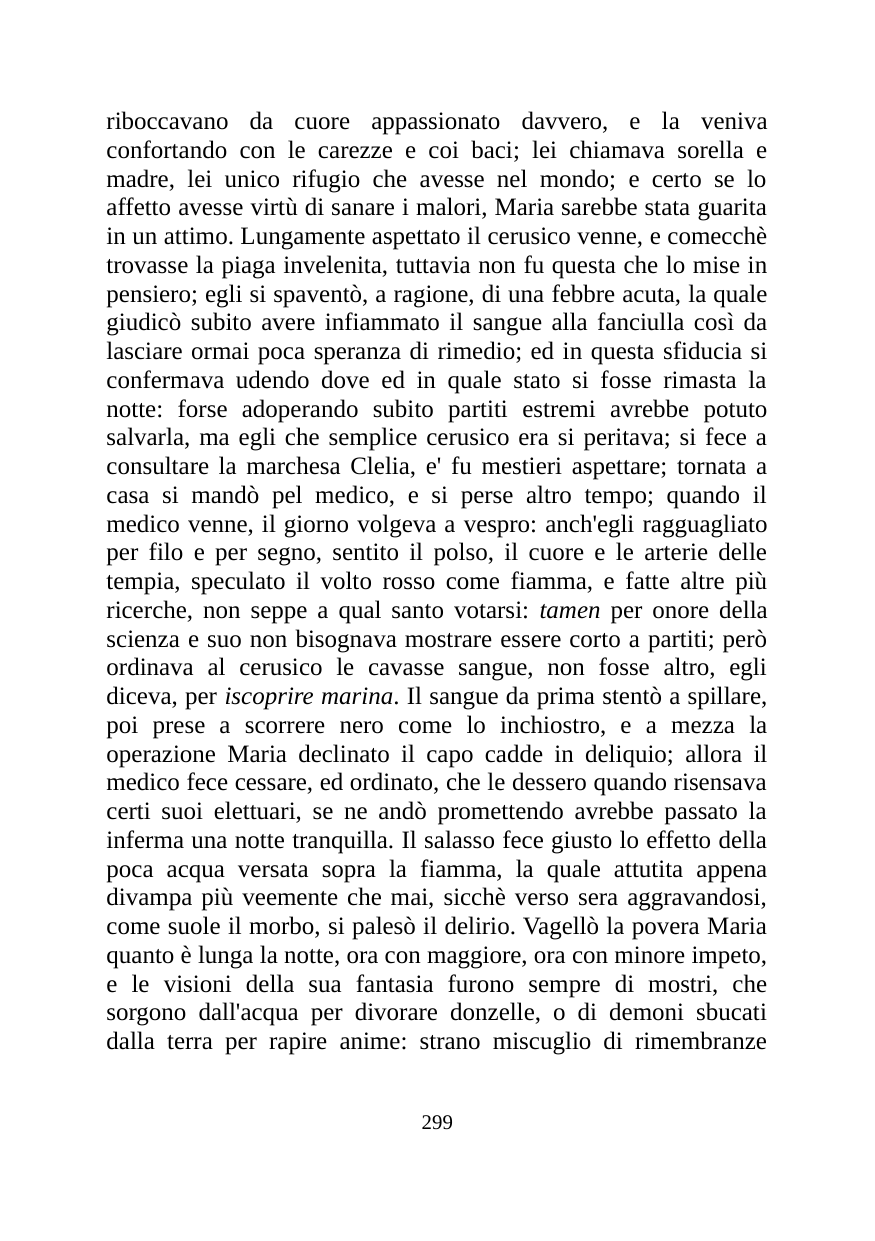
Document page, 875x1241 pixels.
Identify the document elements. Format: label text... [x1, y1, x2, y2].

text riboccavano da cuore appassionato davvero, e la veniva confortando con le carezze e coi baci; lei chiamava sorella e madre, lei unico rifugio che avesse nel mondo; e certo se lo affetto avesse virtù di sanare i malori, Maria sarebbe stata guarita in un attimo. Lungamente aspettato il cerusico venne, e comecchè trovasse la piaga invelenita, tuttavia non fu questa che lo mise in pensiero; egli si spaventò, a ragione, di una febbre acuta, la quale giudicò subito avere infiammato il sangue alla fanciulla così da lasciare ormai poca speranza di rimedio; ed in questa sfiducia si confermava udendo dove ed in quale stato si fosse rimasta la notte: forse adoperando subito partiti estremi avrebbe potuto salvarla, ma egli che semplice cerusico era si peritava; si fece a consultare la marchesa Clelia, e' fu mestieri aspettare; tornata a casa si mandò pel medico, e si perse altro tempo; quando il medico venne, il giorno volgeva a vespro: anch'egli ragguagliato per filo e per segno, sentito il polso, il cuore e le arterie delle tempia, speculato il volto rosso come fiamma, e fatte altre più ricerche, non seppe a qual santo votarsi: tamen per onore della scienza e suo non bisognava mostrare essere corto a partiti; però ordinava al cerusico le cavasse sangue, non fosse altro, egli diceva, per iscoprire marina. Il sangue da prima stentò a spillare, poi prese a scorrere nero come lo inchiostro, e a mezza la operazione Maria declinato il capo cadde in deliquio; allora il medico fece cessare, ed ordinato, che le dessero quando risensava certi suoi elettuari, se ne andò promettendo avrebbe passato la inferma una notte tranquilla. Il salasso fece giusto lo effetto della poca acqua versata sopra la fiamma, la quale attutita appena divampa più veemente che mai, sicchè verso sera aggravandosi, come suole il morbo, si palesò il delirio. Vagellò la povera Maria quanto è lunga la notte, ora con maggiore, ora con minore impeto, e le visioni della sua fantasia furono sempre di mostri, che sorgono dall'acqua per divorare donzelle, o di demoni sbucati dalla terra per rapire anime: strano miscuglio di rimembranze [106, 106, 768, 1055]
